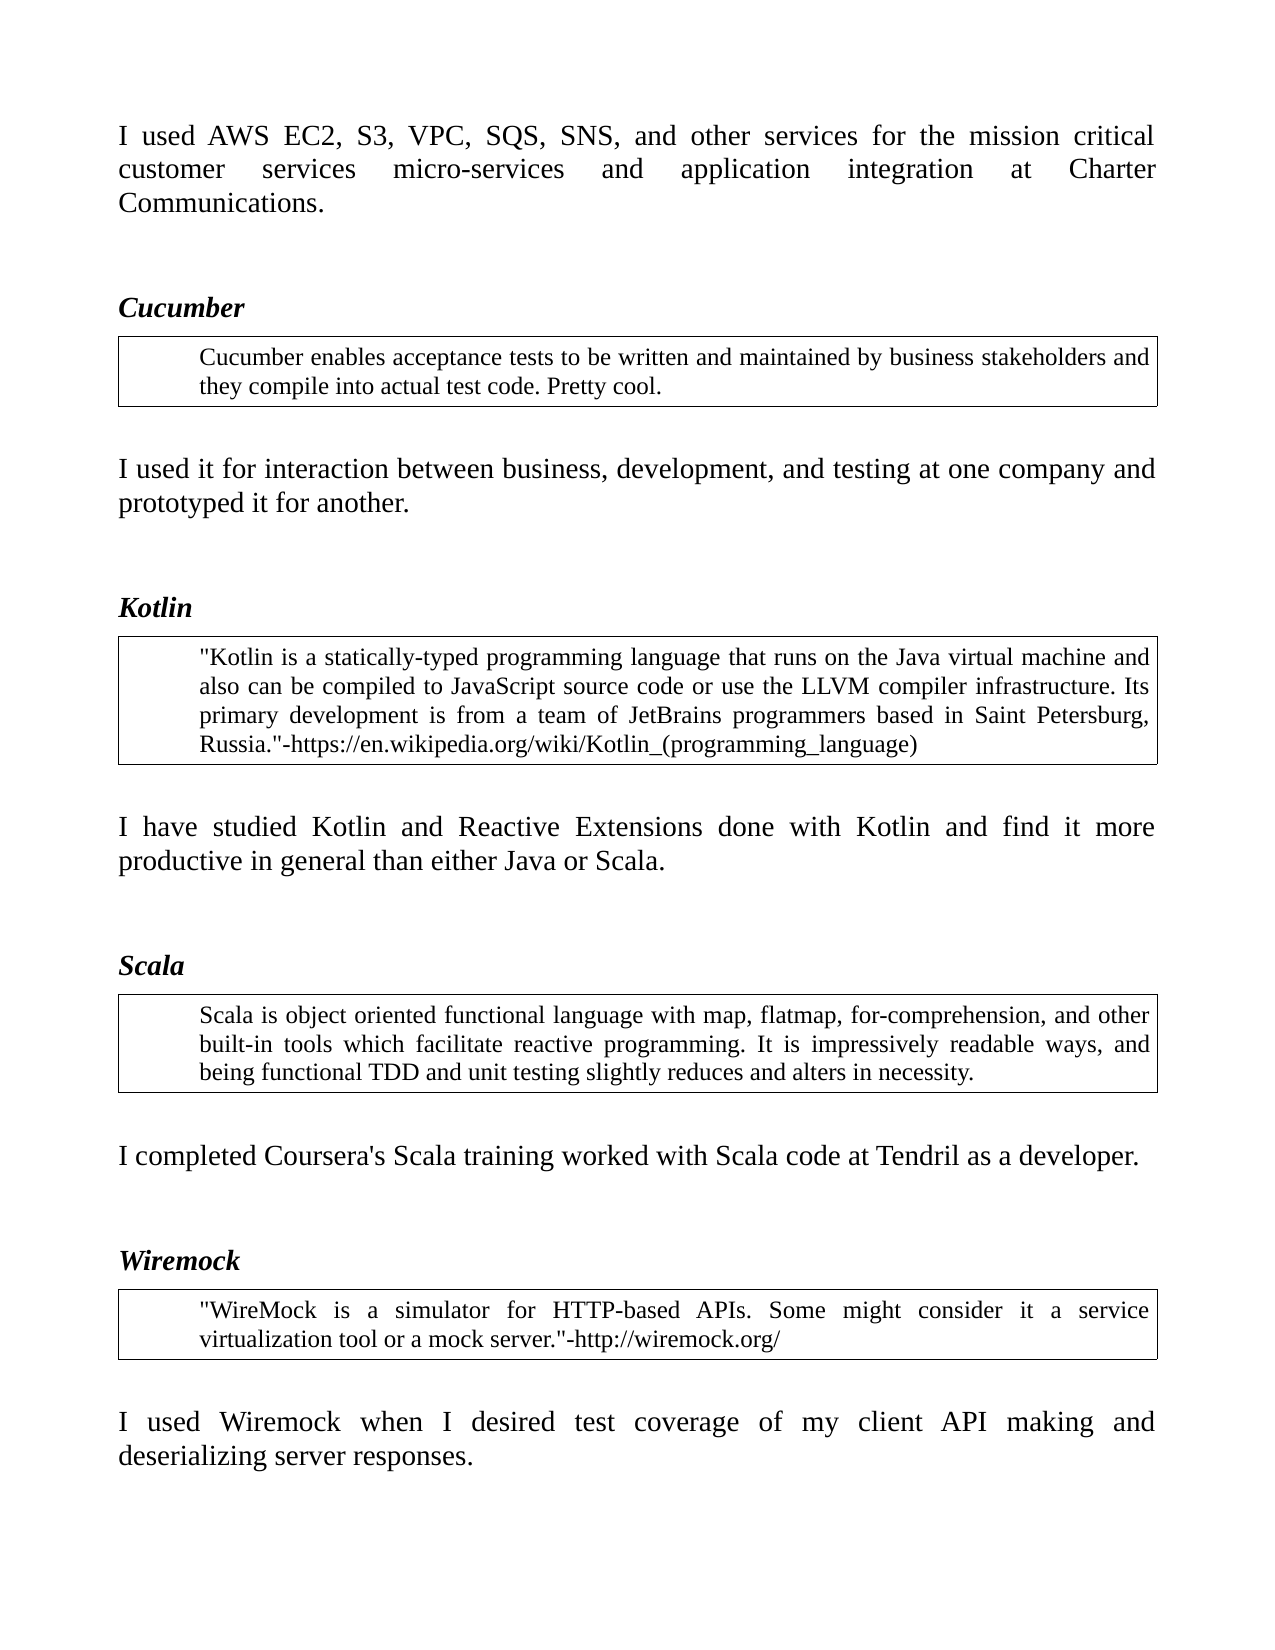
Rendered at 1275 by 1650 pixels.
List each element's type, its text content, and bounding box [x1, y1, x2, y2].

subtitle Scala [118, 948, 1157, 981]
text I completed Coursera's Scala training worked with Scala code at Tendril as a developer. [118, 1138, 1157, 1171]
table_header "WireMock is a simulator for HTTP-based APIs. Some might consider it a service virtualization tool or a mock server."-http://wiremock.org/ [119, 1290, 1157, 1359]
subtitle Wiremock [118, 1243, 1157, 1277]
table_header Cucumber enables acceptance tests to be written and maintained by business stakeholders and they compile into actual test code. Pretty cool. [119, 337, 1157, 406]
text I have studied Kotlin and Reactive Extensions done with Kotlin and find it more productive in general than either Java or Scala. [118, 809, 1157, 876]
table_header Scala is object oriented functional language with map, flatmap, for-comprehension, and other built-in tools which facilitate reactive programming. It is impressively readable ways, and being functional TDD and unit testing slightly reduces and alters in necessity. [119, 995, 1157, 1092]
subtitle Cucumber [118, 290, 1157, 324]
text I used Wiremock when I desired test coverage of my client API making and deserializing server responses. [118, 1404, 1157, 1471]
subtitle Kotlin [118, 590, 1157, 624]
text I used AWS EC2, S3, VPC, SQS, SNS, and other services for the mission critical customer services micro-services and application integration at Charter Communications. [118, 118, 1157, 219]
table_header "Kotlin is a statically-typed programming language that runs on the Java virtual machine and also can be compiled to JavaScript source code or use the LLVM compiler infrastructure. Its primary development is from a team of JetBrains programmers based in Saint Petersburg, Russia."-https://en.wikipedia.org/wiki/Kotlin_(programming_language) [119, 637, 1157, 763]
text I used it for interaction between business, development, and testing at one company and prototyped it for another. [118, 452, 1157, 519]
